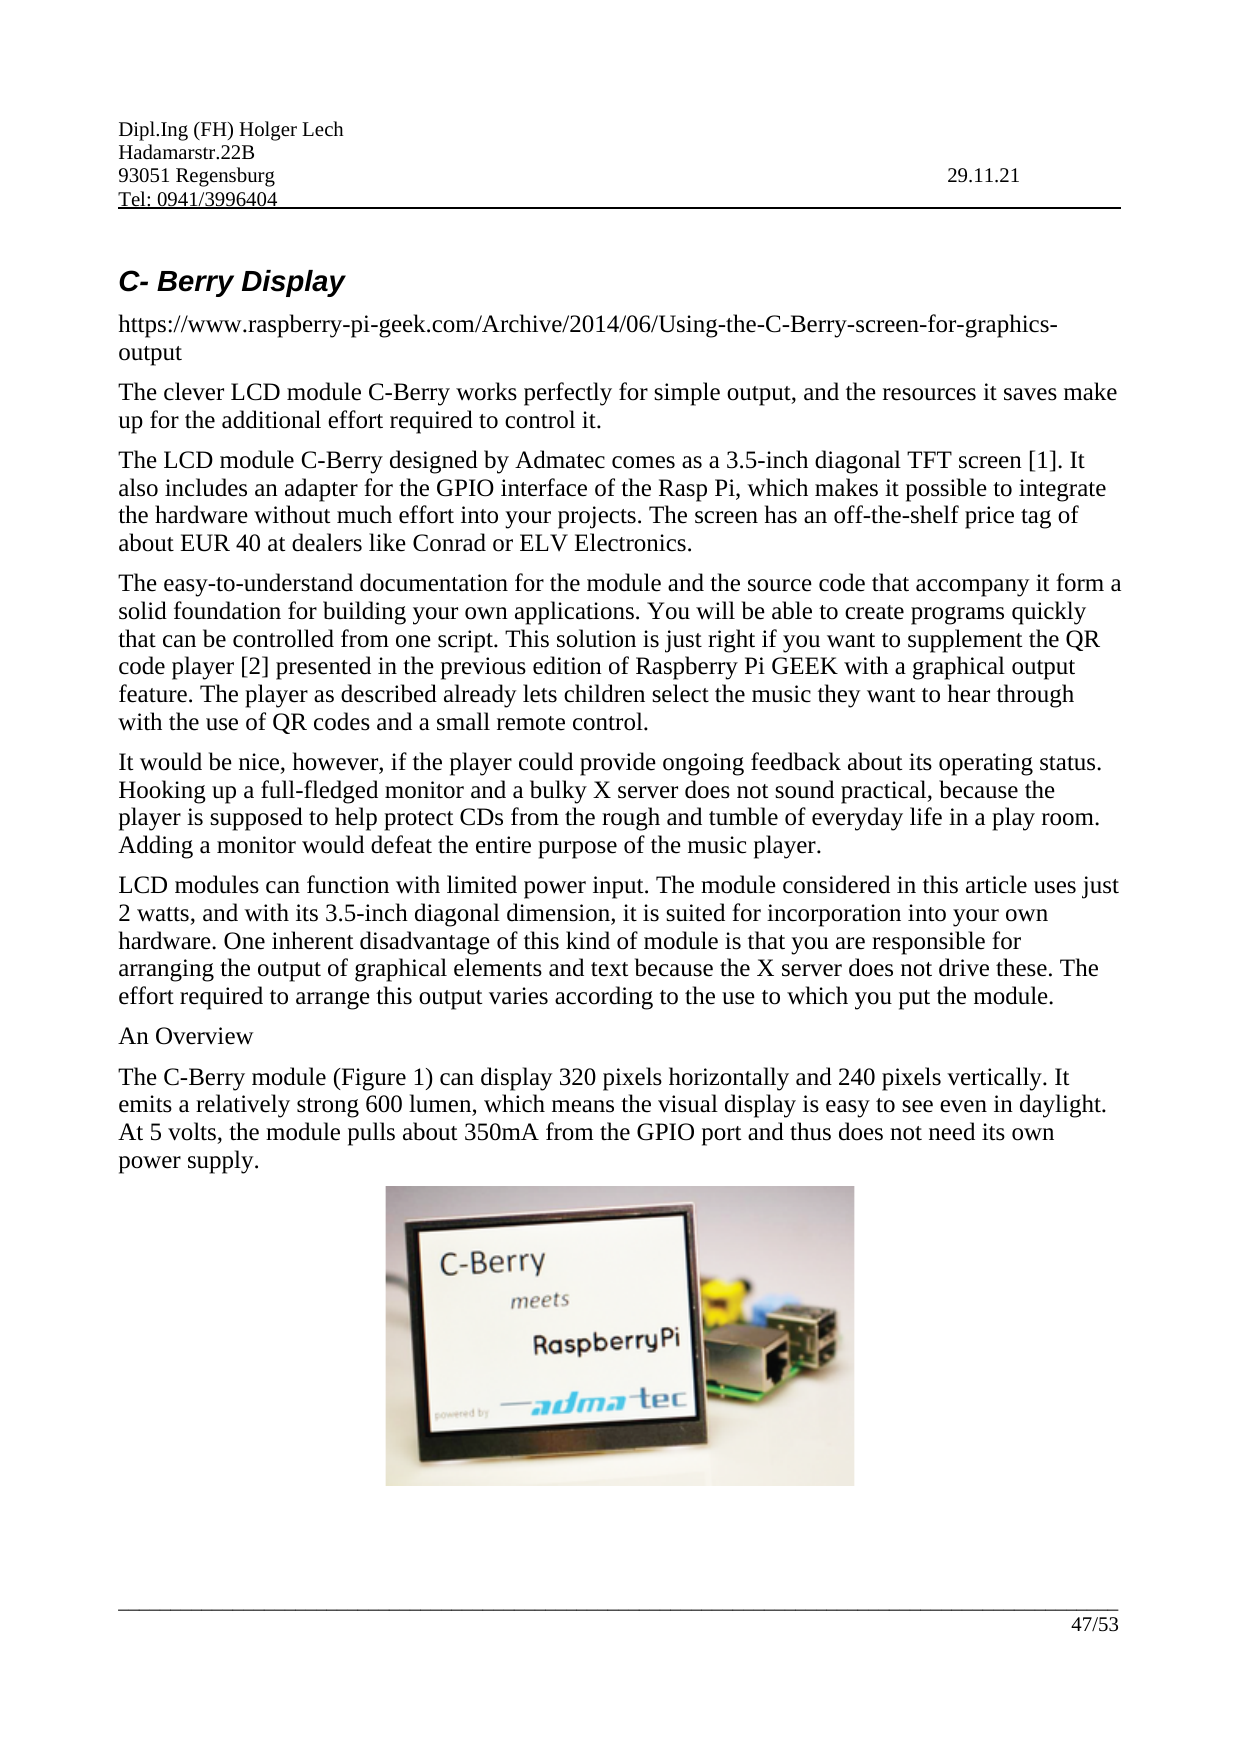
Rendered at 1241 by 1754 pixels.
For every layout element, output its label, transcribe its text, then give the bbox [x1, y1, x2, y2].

text It would be nice, however, if the player could provide ongoing feedback about its operating status. Hooking up a full-fledged monitor and a bulky X server does not sound practical, because the player is supposed to help protect CDs from the rough and tumble of everyday life in a play room. Adding a monitor would defeat the entire purpose of the music player. [118, 748, 1122, 859]
text The easy-to-understand documentation for the module and the source code that accompany it form a solid foundation for building your own applications. You will be able to create programs quickly that can be controlled from one script. This solution is just right if you want to supplement the QR code player [2] presented in the previous edition of Raspberry Pi GEEK with a graphical output feature. The player as described already lets children select the music they want to hear through with the use of QR codes and a small remote control. [118, 569, 1122, 736]
text The C-Berry module (Figure 1) can display 320 pixels horizontally and 240 pixels vertically. It emits a relatively strong 600 lumen, which means the visual display is easy to see even in daylight. At 5 volts, the module pulls about 350mA from the GPIO port and thus does not need its own power supply. [118, 1063, 1122, 1173]
text https://www.raspberry-pi-geek.com/Archive/2014/06/Using-the-C-Berry-screen-for-graphics-output [118, 310, 1122, 366]
subtitle C- Berry Display [118, 265, 1122, 298]
text The clever LCD module C-Berry works perfectly for simple output, and the resources it saves make up for the additional effort required to control it. [118, 378, 1122, 433]
text The LCD module C-Berry designed by Admatec comes as a 3.5-inch diagonal TFT screen [1]. It also includes an adapter for the GPIO interface of the Rasp Pi, which makes it possible to integrate the hardware without much effort into your projects. The screen has an off-the-shelf price tag of about EUR 40 at dealers like Conrad or ELV Electronics. [118, 446, 1122, 557]
text LCD modules can function with limited power input. The module considered in this article uses just 2 watts, and with its 3.5-inch diagonal dimension, it is suited for incorporation into your own hardware. One inherent disadvantage of this kind of module is that you are responsible for arranging the output of graphical elements and text because the X server does not drive these. The effort required to arrange this output varies according to the use to which you put the module. [118, 871, 1122, 1010]
text An Overview [118, 1022, 1122, 1050]
picture [385, 1186, 855, 1486]
